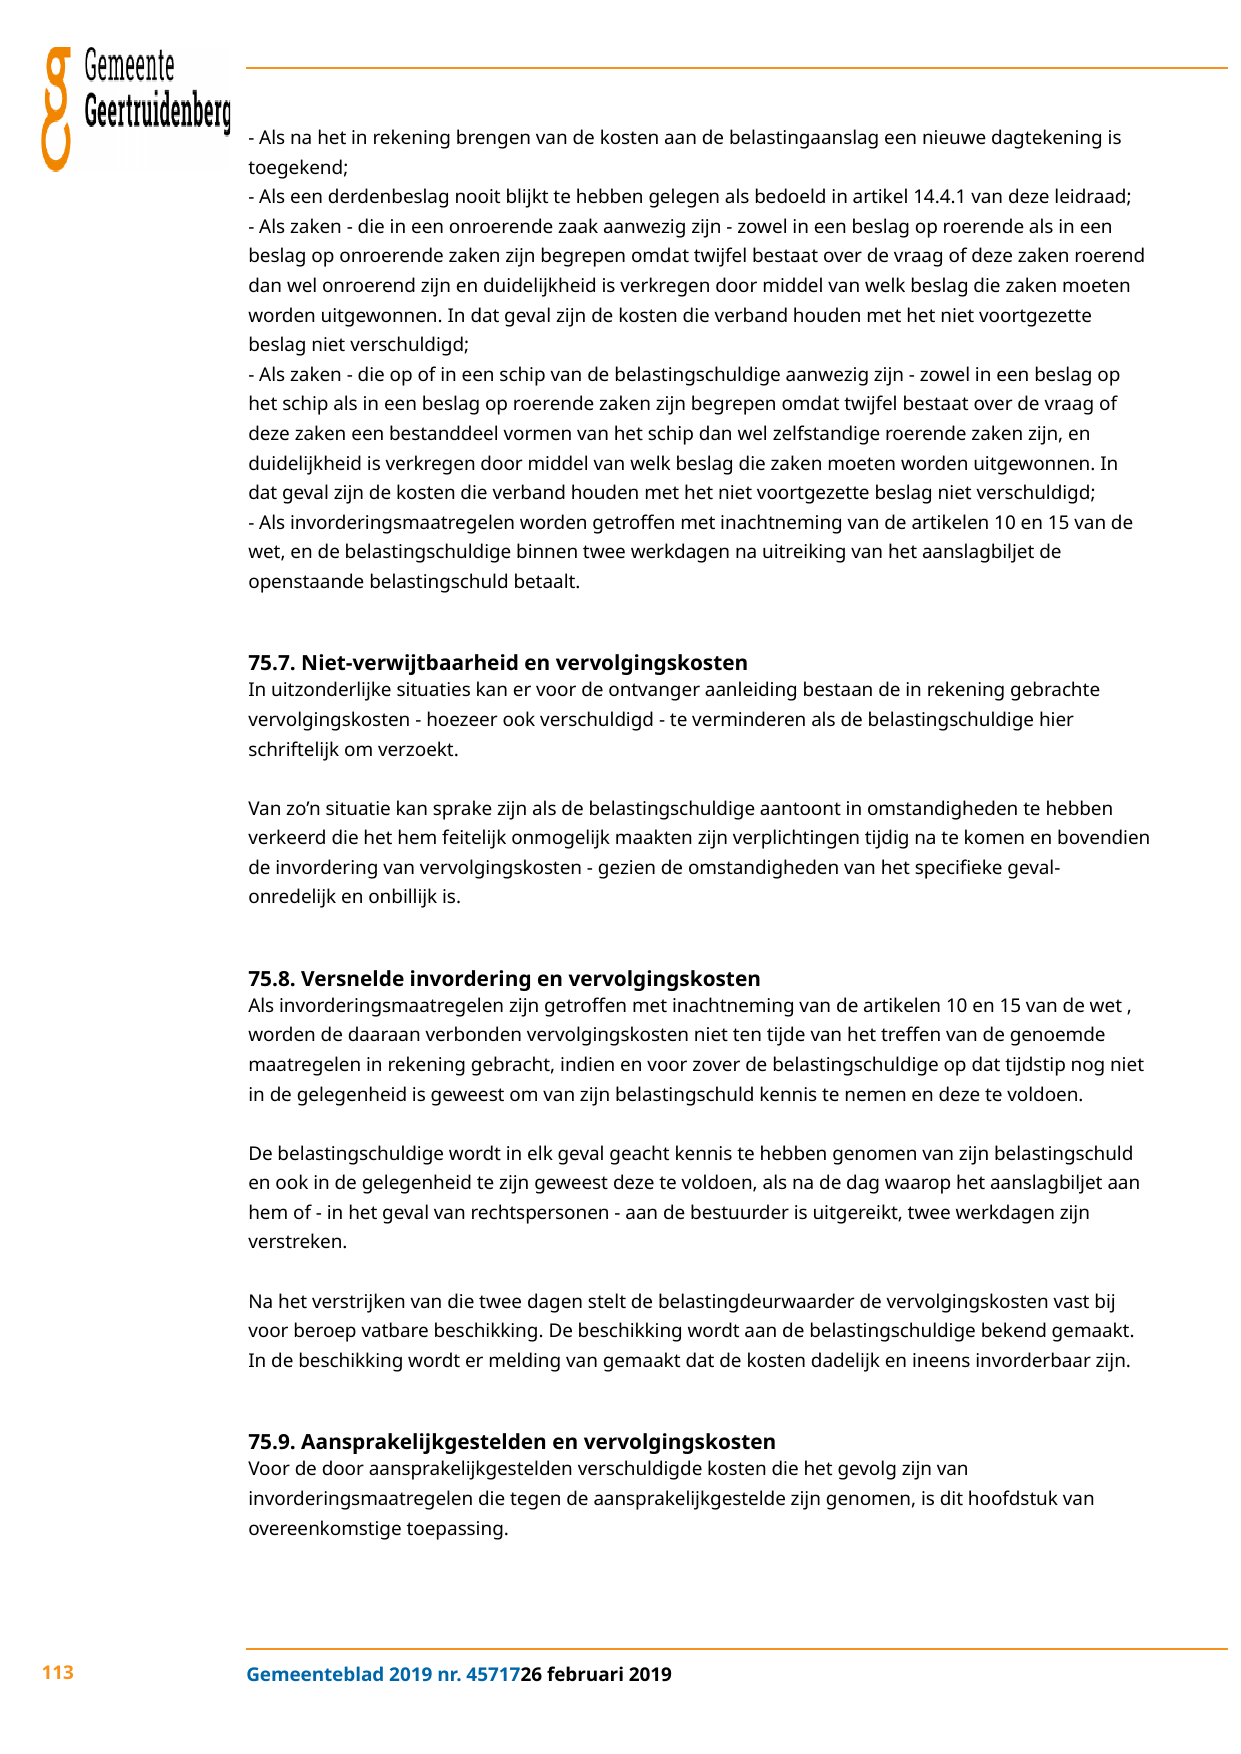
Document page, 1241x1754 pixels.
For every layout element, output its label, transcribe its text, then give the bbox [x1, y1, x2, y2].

text De belastingschuldige wordt in elk geval geacht kennis te hebben genomen van zijn belastingschuld en ook in de gelegenheid te zijn geweest deze te voldoen, als na de dag waarop het aanslagbiljet aan hem of - in het geval van rechtspersonen - aan de bestuurder is uitgereikt, twee werkdagen zijn verstreken. [248, 1140, 1152, 1254]
text Van zo’n situatie kan sprake zijn als de belastingschuldige aantoont in omstandigheden te hebben verkeerd die het hem feitelijk onmogelijk maakten zijn verplichtingen tijdig na te komen en bovendien de invordering van vervolgingskosten - gezien de omstandigheden van het specifieke geval- onredelijk en onbillijk is. [248, 795, 1152, 909]
text Na het verstrijken van die twee dagen stelt de belastingdeurwaarder de vervolgingskosten vast bij voor beroep vatbare beschikking. De beschikking wordt aan de belastingschuldige bekend gemaakt. In de beschikking wordt er melding van gemaakt dat de kosten dadelijk en ineens invorderbaar zijn. [248, 1288, 1152, 1373]
text - Als een derdenbeslag nooit blijkt te hebben gelegen als bedoeld in artikel 14.4.1 van deze leidraad; [248, 183, 1152, 209]
picture [41, 47, 231, 172]
text Voor de door aansprakelijkgestelden verschuldigde kosten die het gevolg zijn van invorderingsmaatregelen die tegen de aansprakelijkgestelde zijn genomen, is dit hoofdstuk van overeenkomstige toepassing. [248, 1456, 1152, 1540]
text - Als zaken - die in een onroerende zaak aanwezig zijn - zowel in een beslag op roerende als in een beslag op onroerende zaken zijn begrepen omdat twijfel bestaat over de vraag of deze zaken roerend dan wel onroerend zijn en duidelijkheid is verkregen door middel van welk beslag die zaken moeten worden uitgewonnen. In dat geval zijn de kosten die verband houden met het niet voortgezette beslag niet verschuldigd; [248, 213, 1152, 357]
text Als invorderingsmaatregelen zijn getroffen met inachtneming van de artikelen 10 en 15 van de wet , worden de daaraan verbonden vervolgingskosten niet ten tijde van het treffen van de genoemde maatregelen in rekening gebracht, indien en voor zover de belastingschuldige op dat tijdstip nog niet in de gelegenheid is geweest om van zijn belastingschuld kennis te nemen en deze te voldoen. [248, 992, 1152, 1107]
text - Als na het in rekening brengen van de kosten aan de belastingaanslag een nieuwe dagtekening is toegekend; [248, 124, 1152, 180]
text - Als zaken - die op of in een schip van de belastingschuldige aanwezig zijn - zowel in een beslag op het schip als in een beslag op roerende zaken zijn begrepen omdat twijfel bestaat over de vraag of deze zaken een bestanddeel vormen van het schip dan wel zelfstandige roerende zaken zijn, en duidelijkheid is verkregen door middel van welk beslag die zaken moeten worden uitgewonnen. In dat geval zijn de kosten die verband houden met het niet voortgezette beslag niet verschuldigd; [248, 361, 1152, 505]
text 75.7. Niet-verwijtbaarheid en vervolgingskosten [248, 648, 1152, 677]
text 75.8. Versnelde invordering en vervolgingskosten [248, 964, 1152, 992]
text 75.9. Aansprakelijkgestelden en vervolgingskosten [248, 1427, 1152, 1456]
text - Als invorderingsmaatregelen worden getroffen met inachtneming van de artikelen 10 en 15 van de wet, en de belastingschuldige binnen twee werkdagen na uitreiking van het aanslagbiljet de openstaande belastingschuld betaalt. [248, 509, 1152, 594]
text In uitzonderlijke situaties kan er voor de ontvanger aanleiding bestaan de in rekening gebrachte vervolgingskosten - hoezeer ook verschuldigd - te verminderen als de belastingschuldige hier schriftelijk om verzoekt. [248, 677, 1152, 761]
